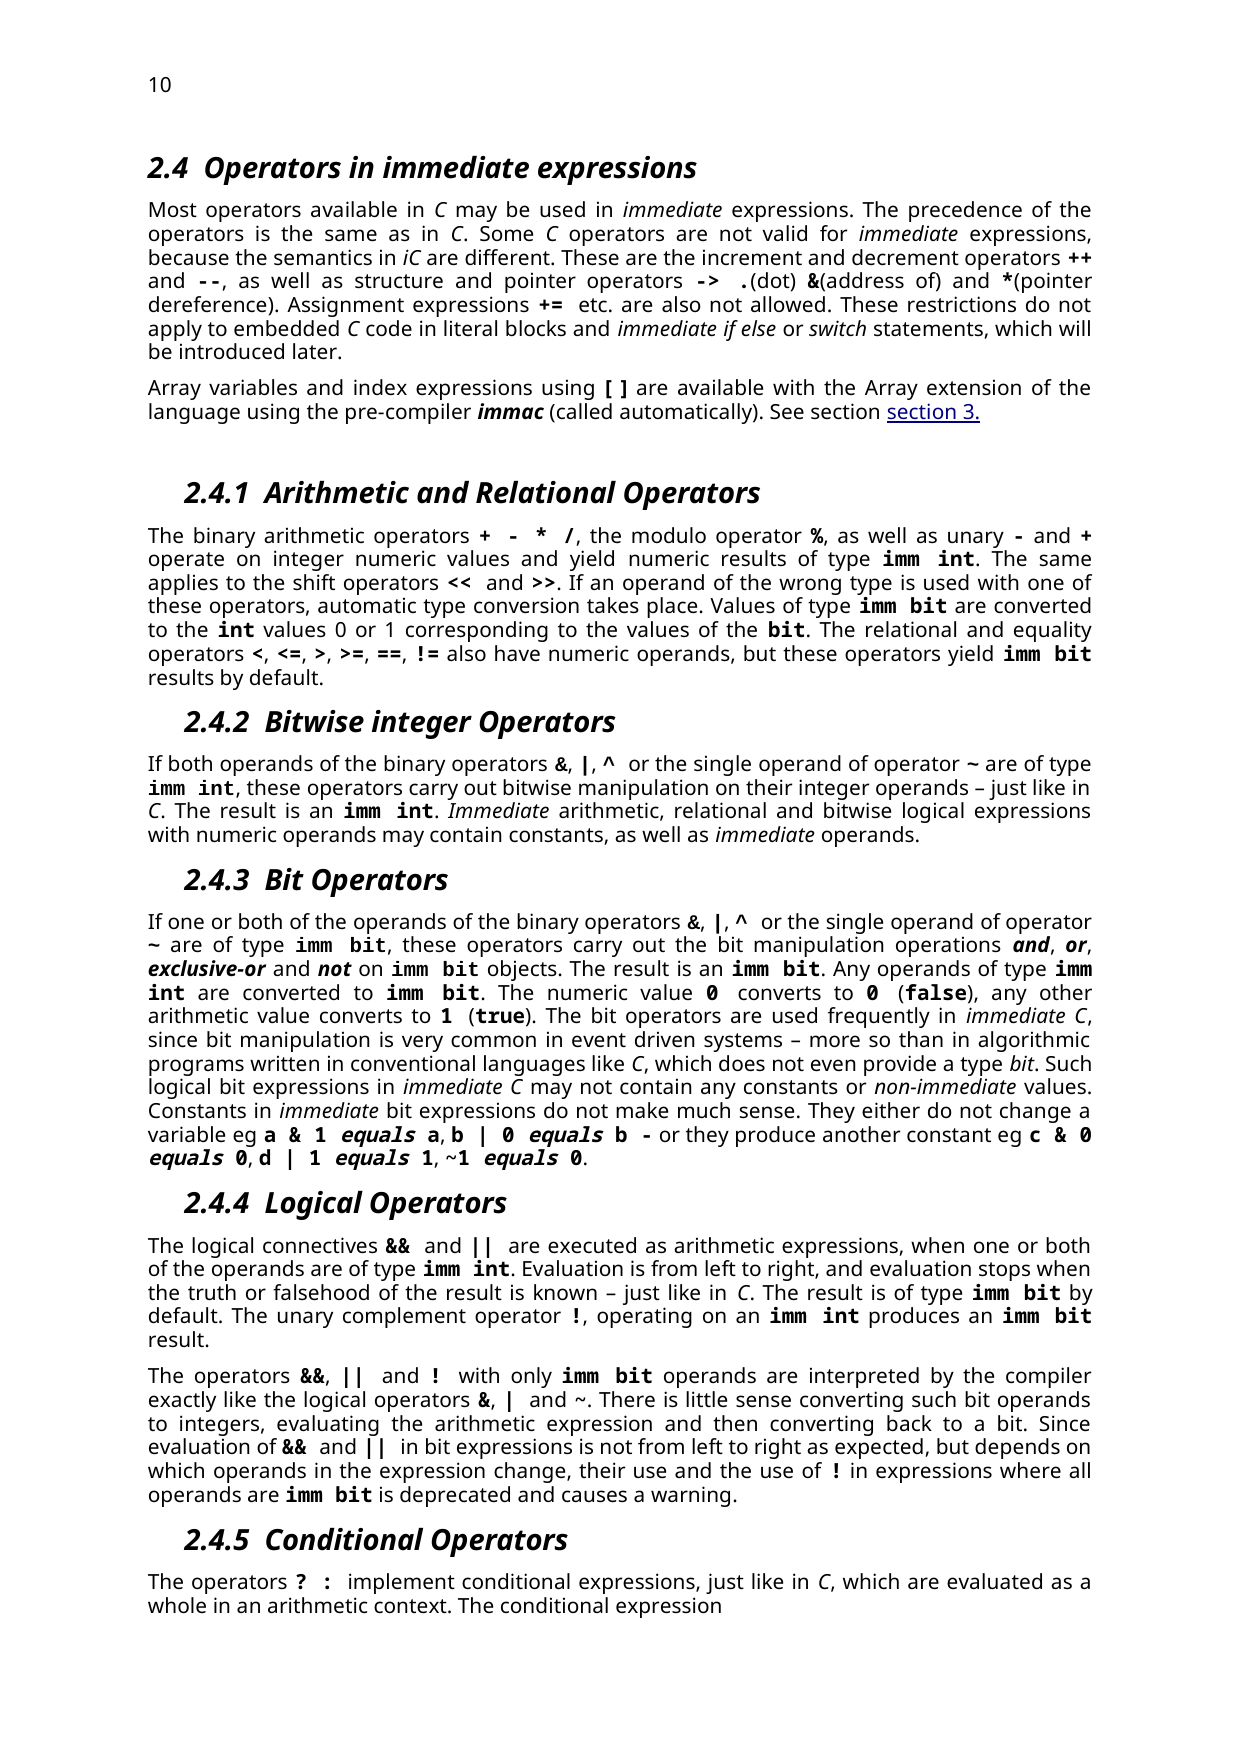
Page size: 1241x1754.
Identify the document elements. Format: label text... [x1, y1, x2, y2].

subtitle Logical Operators [184, 1183, 1092, 1222]
subtitle Arithmetic and Relational Operators [184, 473, 1092, 512]
text The operators ? : implement conditional expressions, just like in C, which are evaluated as a whole in an arithmetic context. The conditional expression [148, 1571, 1092, 1618]
text Most operators available in C may be used in immediate expressions. The precedence of the operators is the same as in C. Some C operators are not valid for immediate expressions, because the semantics in iC are different. These are the increment and decrement operators ++ and --, as well as structure and pointer operators -> .(dot) &(address of) and *(pointer dereference). Assignment expressions += etc. are also not allowed. These restrictions do not apply to embedded C code in literal blocks and immediate if else or switch statements, which will be introduced later. [148, 199, 1092, 364]
text If one or both of the operands of the binary operators &, |, ^ or the single operand of operator ~ are of type imm bit, these operators carry out the bit manipulation operations and, or, exclusive-or and not on imm bit objects. The result is an imm bit. Any operands of type imm int are converted to imm bit. The numeric value 0 converts to 0 (false), any other arithmetic value converts to 1 (true). The bit operators are used frequently in immediate C, since bit manipulation is very common in event driven systems – more so than in algorithmic programs written in conventional languages like C, which does not even provide a type bit. Such logical bit expressions in immediate C may not contain any constants or non-immediate values. Constants in immediate bit expressions do not make much sense. They either do not change a variable eg a & 1 equals a, b | 0 equals b - or they produce another constant eg c & 0 equals 0, d | 1 equals 1, ~1 equals 0. [148, 910, 1092, 1170]
text The operators &&, || and ! with only imm bit operands are interpreted by the compiler exactly like the logical operators &, | and ~. There is little sense converting such bit operands to integers, evaluating the arithmetic expression and then converting back to a bit. Since evaluation of && and || in bit expressions is not from left to right as expected, but depends on which operands in the expression change, their use and the use of ! in expressions where all operands are imm bit is deprecated and causes a warning. [148, 1365, 1092, 1507]
subtitle Bit Operators [184, 859, 1092, 898]
subtitle Bitwise integer Operators [184, 701, 1092, 741]
subtitle Conditional Operators [184, 1519, 1092, 1559]
text The logical connectives && and || are executed as arithmetic expressions, when one or both of the operands are of type imm int. Evaluation is from left to right, and evaluation stops when the truth or falsehood of the result is known – just like in C. The result is of type imm bit by default. The unary complement operator !, operating on an imm int produces an imm bit result. [148, 1234, 1092, 1352]
text If both operands of the binary operators &, |, ^ or the single operand of operator ~ are of type imm int, these operators carry out bitwise manipulation on their integer operands – just like in C. The result is an imm int. Immediate arithmetic, relational and bitwise logical expressions with numeric operands may contain constants, as well as immediate operands. [148, 753, 1092, 847]
text Array variables and index expressions using [ ] are available with the Array extension of the language using the pre-compiler immac (called automatically). See section section 3. [148, 377, 1092, 424]
text The binary arithmetic operators + - * /, the modulo operator %, as well as unary - and + operate on integer numeric values and yield numeric results of type imm int. The same applies to the shift operators << and >>. If an operand of the wrong type is used with one of these operators, automatic type conversion takes place. Values of type imm bit are converted to the int values 0 or 1 corresponding to the values of the bit. The relational and equality operators <, <=, >, >=, ==, != also have numeric operands, but these operators yield imm bit results by default. [148, 524, 1092, 690]
subtitle Operators in immediate expressions [148, 148, 1092, 187]
